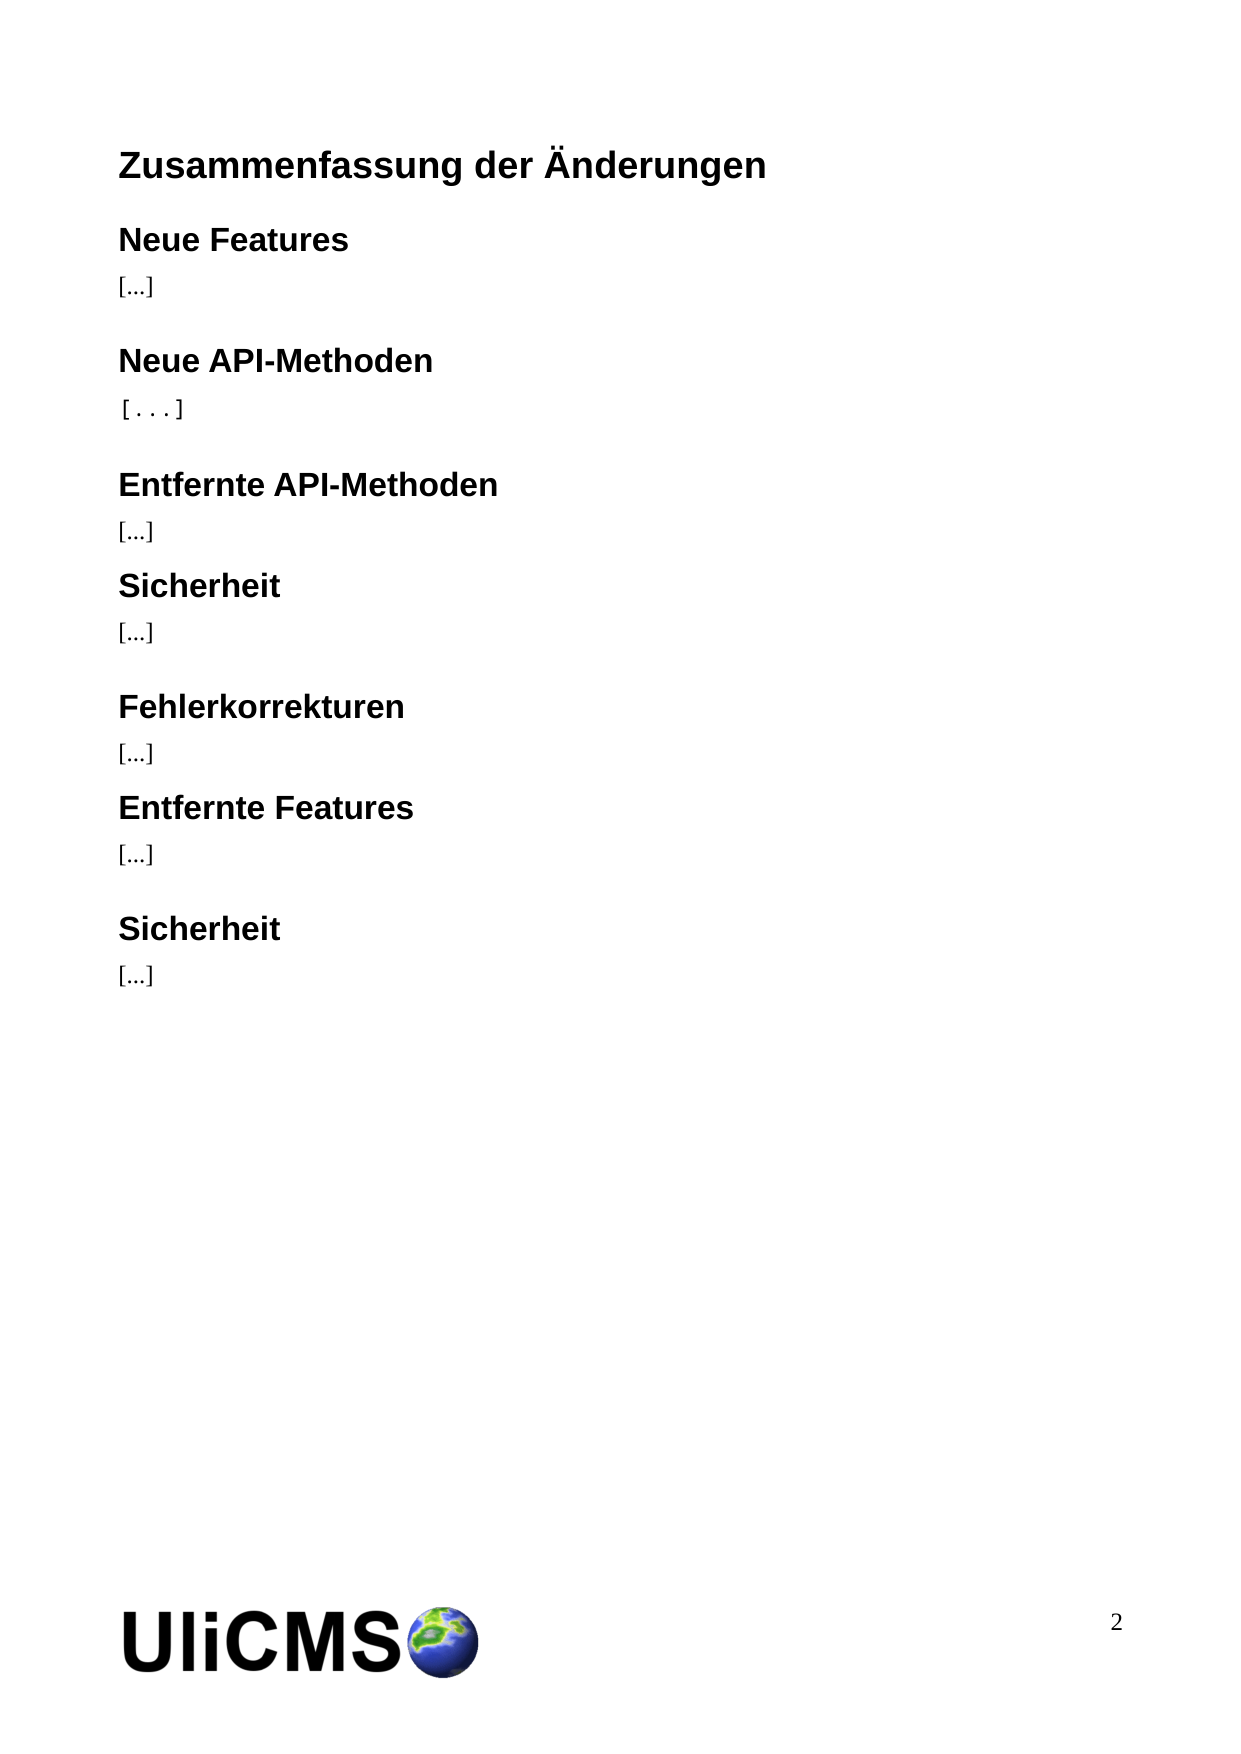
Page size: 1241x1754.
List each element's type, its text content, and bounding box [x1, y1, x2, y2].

text [...] [118, 960, 1123, 989]
text [...] [118, 516, 1123, 545]
text [...] [118, 617, 1123, 646]
subtitle Sicherheit [118, 566, 1123, 604]
subtitle Entfernte Features [118, 788, 1123, 826]
subtitle Sicherheit [118, 909, 1123, 947]
text [...] [118, 738, 1123, 767]
subtitle Neue Features [118, 220, 1123, 259]
subtitle Neue API-Methoden [118, 341, 1123, 380]
text [...] [118, 839, 1123, 868]
text [...] [118, 392, 1123, 423]
text [...] [118, 271, 1123, 300]
picture [118, 1607, 479, 1681]
subtitle Fehlerkorrekturen [118, 687, 1123, 726]
subtitle Entfernte API-Methoden [118, 465, 1123, 504]
